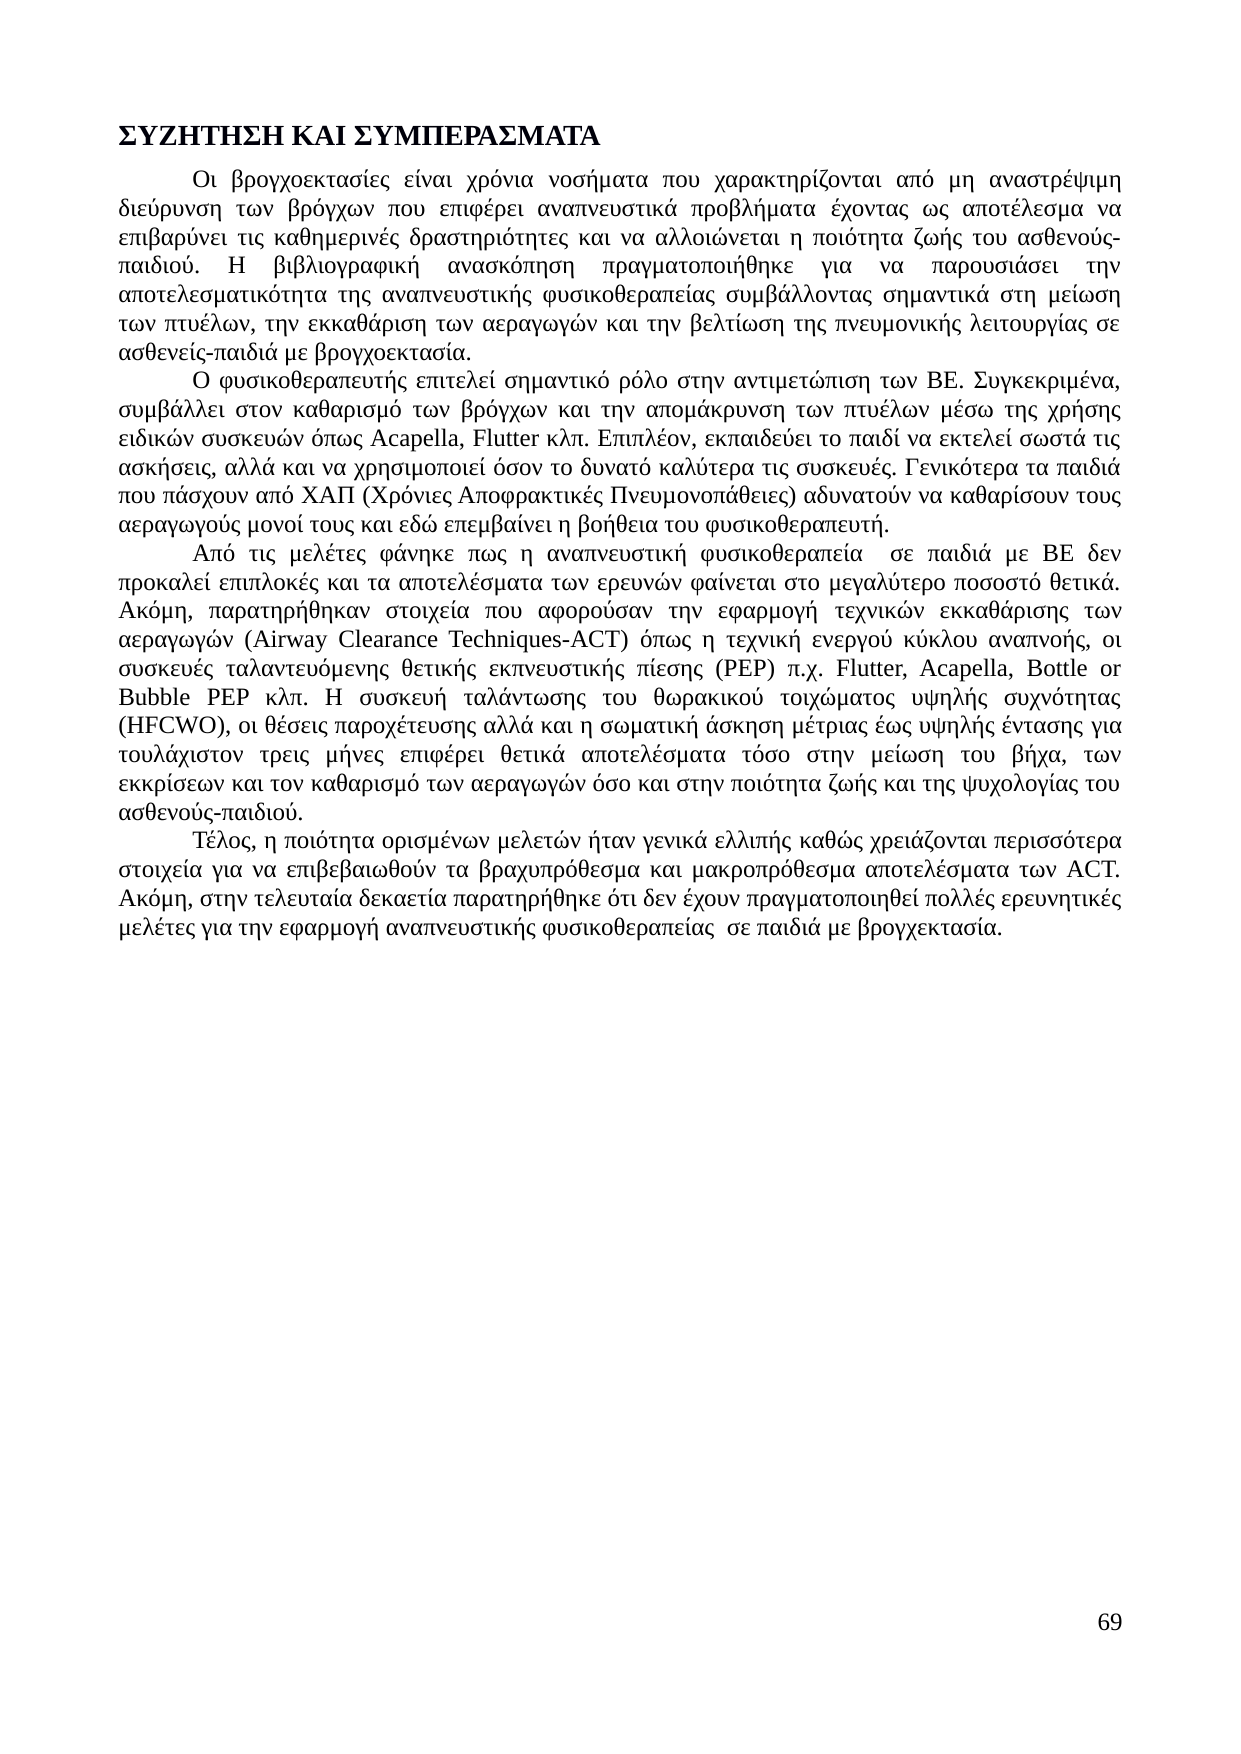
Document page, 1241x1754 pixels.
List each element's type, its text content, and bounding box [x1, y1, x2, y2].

subtitle ΣΥΖΗΤΗΣΗ ΚΑΙ ΣΥΜΠΕΡΑΣΜΑΤΑ [118, 118, 1122, 152]
text Ο φυσικοθεραπευτής επιτελεί σημαντικό ρόλο στην αντιμετώπιση των BE. Συγκεκριμένα, συμβάλλει στον καθαρισμό των βρόγχων και την απομάκρυνση των πτυέλων μέσω της χρήσης ειδικών συσκευών όπως Acapella, Flutter κλπ. Επιπλέον, εκπαιδεύει το παιδί να εκτελεί σωστά τις ασκήσεις, αλλά και να χρησιμοποιεί όσον το δυνατό καλύτερα τις συσκευές. Γενικότερα τα παιδιά που πάσχουν από ΧΑΠ (Χρόνιες Αποφρακτικές Πνευµονοπάθειες) αδυνατούν να καθαρίσουν τους αεραγωγούς μονοί τους και εδώ επεμβαίνει η βοήθεια του φυσικοθεραπευτή. [118, 365, 1122, 538]
text Τέλος, η ποιότητα ορισμένων μελετών ήταν γενικά ελλιπής καθώς χρειάζονται περισσότερα στοιχεία για να επιβεβαιωθούν τα βραχυπρόθεσμα και μακροπρόθεσμα αποτελέσματα των ACT. Ακόμη, στην τελευταία δεκαετία παρατηρήθηκε ότι δεν έχουν πραγματοποιηθεί πολλές ερευνητικές μελέτες για την εφαρμογή αναπνευστικής φυσικοθεραπείας σε παιδιά με βρογχεκτασία. [118, 825, 1122, 940]
text Οι βρογχοεκτασίες είναι χρόνια νοσήματα που χαρακτηρίζονται από μη αναστρέψιμη διεύρυνση των βρόγχων που επιφέρει αναπνευστικά προβλήματα έχοντας ως αποτέλεσμα να επιβαρύνει τις καθημερινές δραστηριότητες και να αλλοιώνεται η ποιότητα ζωής του ασθενούς-παιδιού. Η βιβλιογραφική ανασκόπηση πραγματοποιήθηκε για να παρουσιάσει την αποτελεσματικότητα της αναπνευστικής φυσικοθεραπείας συμβάλλοντας σημαντικά στη μείωση των πτυέλων, την εκκαθάριση των αεραγωγών και την βελτίωση της πνευμονικής λειτουργίας σε ασθενείς-παιδιά με βρογχοεκτασία. [118, 164, 1122, 365]
text Από τις μελέτες φάνηκε πως η αναπνευστική φυσικοθεραπεία σε παιδιά με BE δεν προκαλεί επιπλοκές και τα αποτελέσματα των ερευνών φαίνεται στο μεγαλύτερο ποσοστό θετικά. Ακόμη, παρατηρήθηκαν στοιχεία που αφορούσαν την εφαρμογή τεχνικών εκκαθάρισης των αεραγωγών (Airway Clearance Techniques-ACT) όπως η τεχνική ενεργού κύκλου αναπνοής, οι συσκευές ταλαντευόμενης θετικής εκπνευστικής πίεσης (PEP) π.χ. Flutter, Acapella, Bottle or Bubble PEP κλπ. Η συσκευή ταλάντωσης του θωρακικού τοιχώματος υψηλής συχνότητας (HFCWO), οι θέσεις παροχέτευσης αλλά και η σωματική άσκηση μέτριας έως υψηλής έντασης για τουλάχιστον τρεις μήνες επιφέρει θετικά αποτελέσματα τόσο στην μείωση του βήχα, των εκκρίσεων και τον καθαρισμό των αεραγωγών όσο και στην ποιότητα ζωής και της ψυχολογίας του ασθενούς-παιδιού. [118, 538, 1122, 825]
